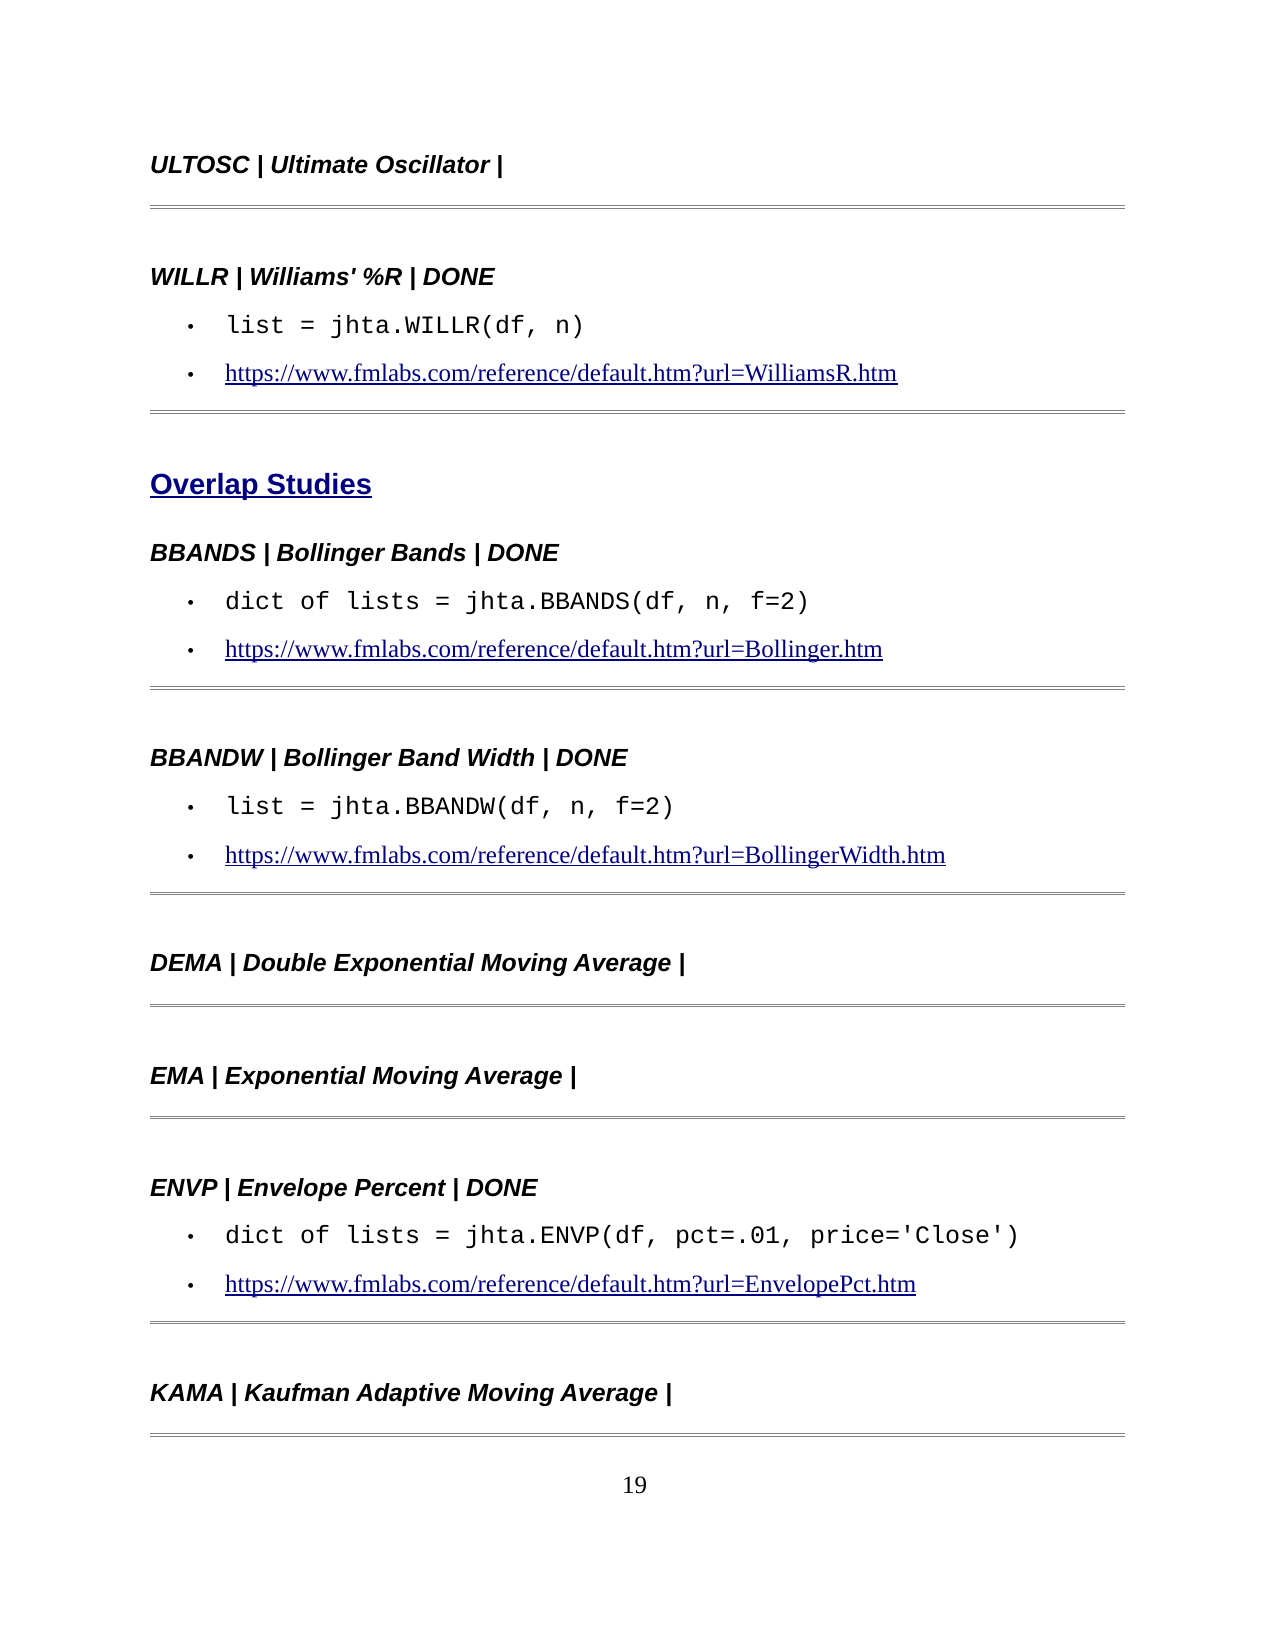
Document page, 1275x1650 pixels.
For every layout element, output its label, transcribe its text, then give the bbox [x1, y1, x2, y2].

list https://www.fmlabs.com/reference/default.htm?url=Bollinger.htm [187, 634, 1125, 663]
list list = jhta.BBANDW(df, n, f=2) [187, 793, 1125, 822]
list https://www.fmlabs.com/reference/default.htm?url=WilliamsR.htm [187, 358, 1125, 387]
subtitle ULTOSC | Ultimate Oscillator | [150, 150, 1125, 178]
subtitle WILLR | Williams' %R | DONE [150, 262, 1125, 291]
list dict of lists = jhta.BBANDS(df, n, f=2) [187, 588, 1125, 617]
list dict of lists = jhta.ENVP(df, pct=.01, price='Close') [187, 1223, 1125, 1251]
subtitle ENVP | Envelope Percent | DONE [150, 1173, 1125, 1201]
subtitle DEMA | Double Exponential Moving Average | [150, 948, 1125, 977]
subtitle BBANDW | Bollinger Band Width | DONE [150, 743, 1125, 772]
subtitle EMA | Exponential Moving Average | [150, 1061, 1125, 1089]
list https://www.fmlabs.com/reference/default.htm?url=EnvelopePct.htm [187, 1269, 1125, 1298]
subtitle KAMA | Kaufman Adaptive Moving Average | [150, 1378, 1125, 1407]
subtitle Overlap Studies [150, 467, 1125, 501]
list list = jhta.WILLR(df, n) [187, 312, 1125, 341]
subtitle BBANDS | Bollinger Bands | DONE [150, 538, 1125, 567]
list https://www.fmlabs.com/reference/default.htm?url=BollingerWidth.htm [187, 840, 1125, 868]
